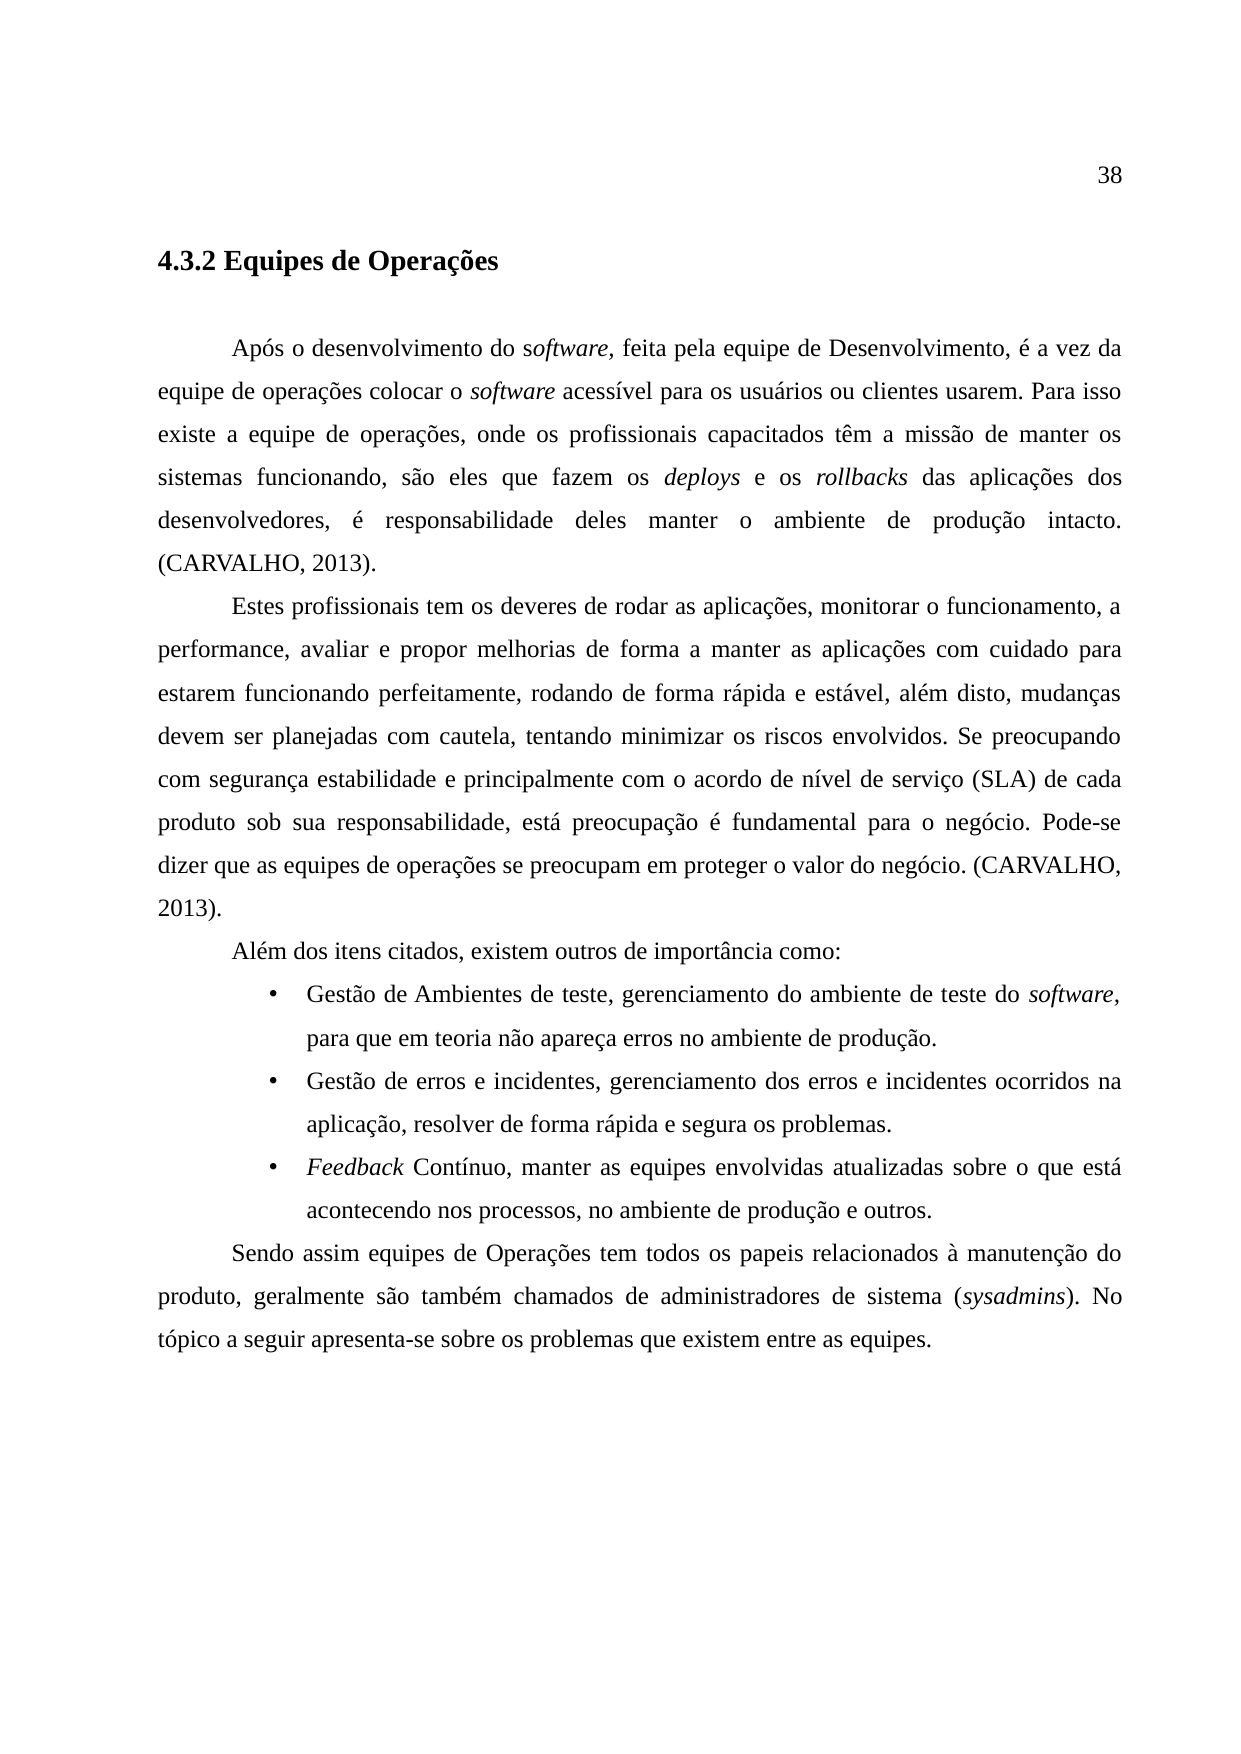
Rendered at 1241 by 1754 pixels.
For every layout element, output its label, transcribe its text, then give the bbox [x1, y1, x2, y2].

text Estes profissionais tem os deveres de rodar as aplicações, monitorar o funcionamento, a performance, avaliar e propor melhorias de forma a manter as aplicações com cuidado para estarem funcionando perfeitamente, rodando de forma rápida e estável, além disto, mudanças devem ser planejadas com cautela, tentando minimizar os riscos envolvidos. Se preocupando com segurança estabilidade e principalmente com o acordo de nível de serviço (SLA) de cada produto sob sua responsabilidade, está preocupação é fundamental para o negócio. Pode-se dizer que as equipes de operações se preocupam em proteger o valor do negócio. (CARVALHO, 2013). [158, 591, 1122, 922]
text Sendo assim equipes de Operações tem todos os papeis relacionados à manutenção do produto, geralmente são também chamados de administradores de sistema (sysadmins). No tópico a seguir apresenta-se sobre os problemas que existem entre as equipes. [158, 1238, 1122, 1353]
text Após o desenvolvimento do software, feita pela equipe de Desenvolvimento, é a vez da equipe de operações colocar o software acessível para os usuários ou clientes usarem. Para isso existe a equipe de operações, onde os profissionais capacitados têm a missão de manter os sistemas funcionando, são eles que fazem os deploys e os rollbacks das aplicações dos desenvolvedores, é responsabilidade deles manter o ambiente de produção intacto. (CARVALHO, 2013). [158, 333, 1122, 577]
list Feedback Contínuo, manter as equipes envolvidas atualizadas sobre o que está acontecendo nos processos, no ambiente de produção e outros. [269, 1152, 1122, 1224]
text Além dos itens citados, existem outros de importância como: [231, 936, 1122, 965]
list Gestão de Ambientes de teste, gerenciamento do ambiente de teste do software, para que em teoria não apareça erros no ambiente de produção. [269, 979, 1122, 1051]
subtitle 4.3.2 Equipes de Operações [158, 243, 1122, 277]
list Gestão de erros e incidentes, gerenciamento dos erros e incidentes ocorridos na aplicação, resolver de forma rápida e segura os problemas. [269, 1066, 1122, 1138]
